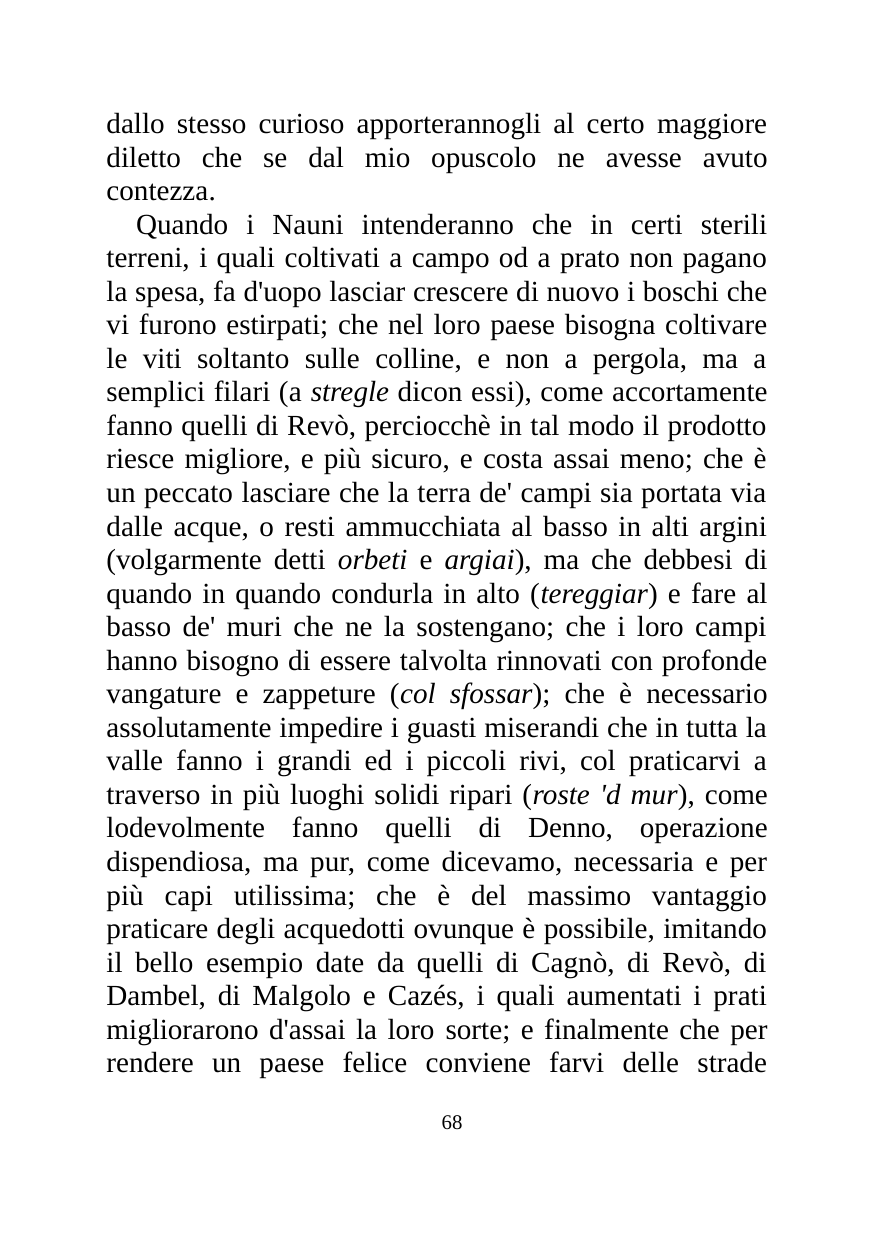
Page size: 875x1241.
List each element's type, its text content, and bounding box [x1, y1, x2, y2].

text dallo stesso curioso apporterannogli al certo maggiore diletto che se dal mio opuscolo ne avesse avuto contezza. [106, 106, 768, 207]
text Quando i Nauni intenderanno che in certi sterili terreni, i quali coltivati a campo od a prato non pagano la spesa, fa d'uopo lasciar crescere di nuovo i boschi che vi furono estirpati; che nel loro paese bisogna coltivare le viti soltanto sulle colline, e non a pergola, ma a semplici filari (a stregle dicon essi), come accortamente fanno quelli di Revò, perciocchè in tal modo il prodotto riesce migliore, e più sicuro, e costa assai meno; che è un peccato lasciare che la terra de' campi sia portata via dalle acque, o resti ammucchiata al basso in alti argini (volgarmente detti orbeti e argiai), ma che debbesi di quando in quando condurla in alto (tereggiar) e fare al basso de' muri che ne la sostengano; che i loro campi hanno bisogno di essere talvolta rinnovati con profonde vangature e zappeture (col sfossar); che è necessario assolutamente impedire i guasti miserandi che in tutta la valle fanno i grandi ed i piccoli rivi, col praticarvi a traverso in più luoghi solidi ripari (roste 'd mur), come lodevolmente fanno quelli di Denno, operazione dispendiosa, ma pur, come dicevamo, necessaria e per più capi utilissima; che è del massimo vantaggio praticare degli acquedotti ovunque è possibile, imitando il bello esempio date da quelli di Cagnò, di Revò, di Dambel, di Malgolo e Cazés, i quali aumentati i prati migliorarono d'assai la loro sorte; e finalmente che per rendere un paese felice conviene farvi delle strade [106, 207, 768, 1079]
